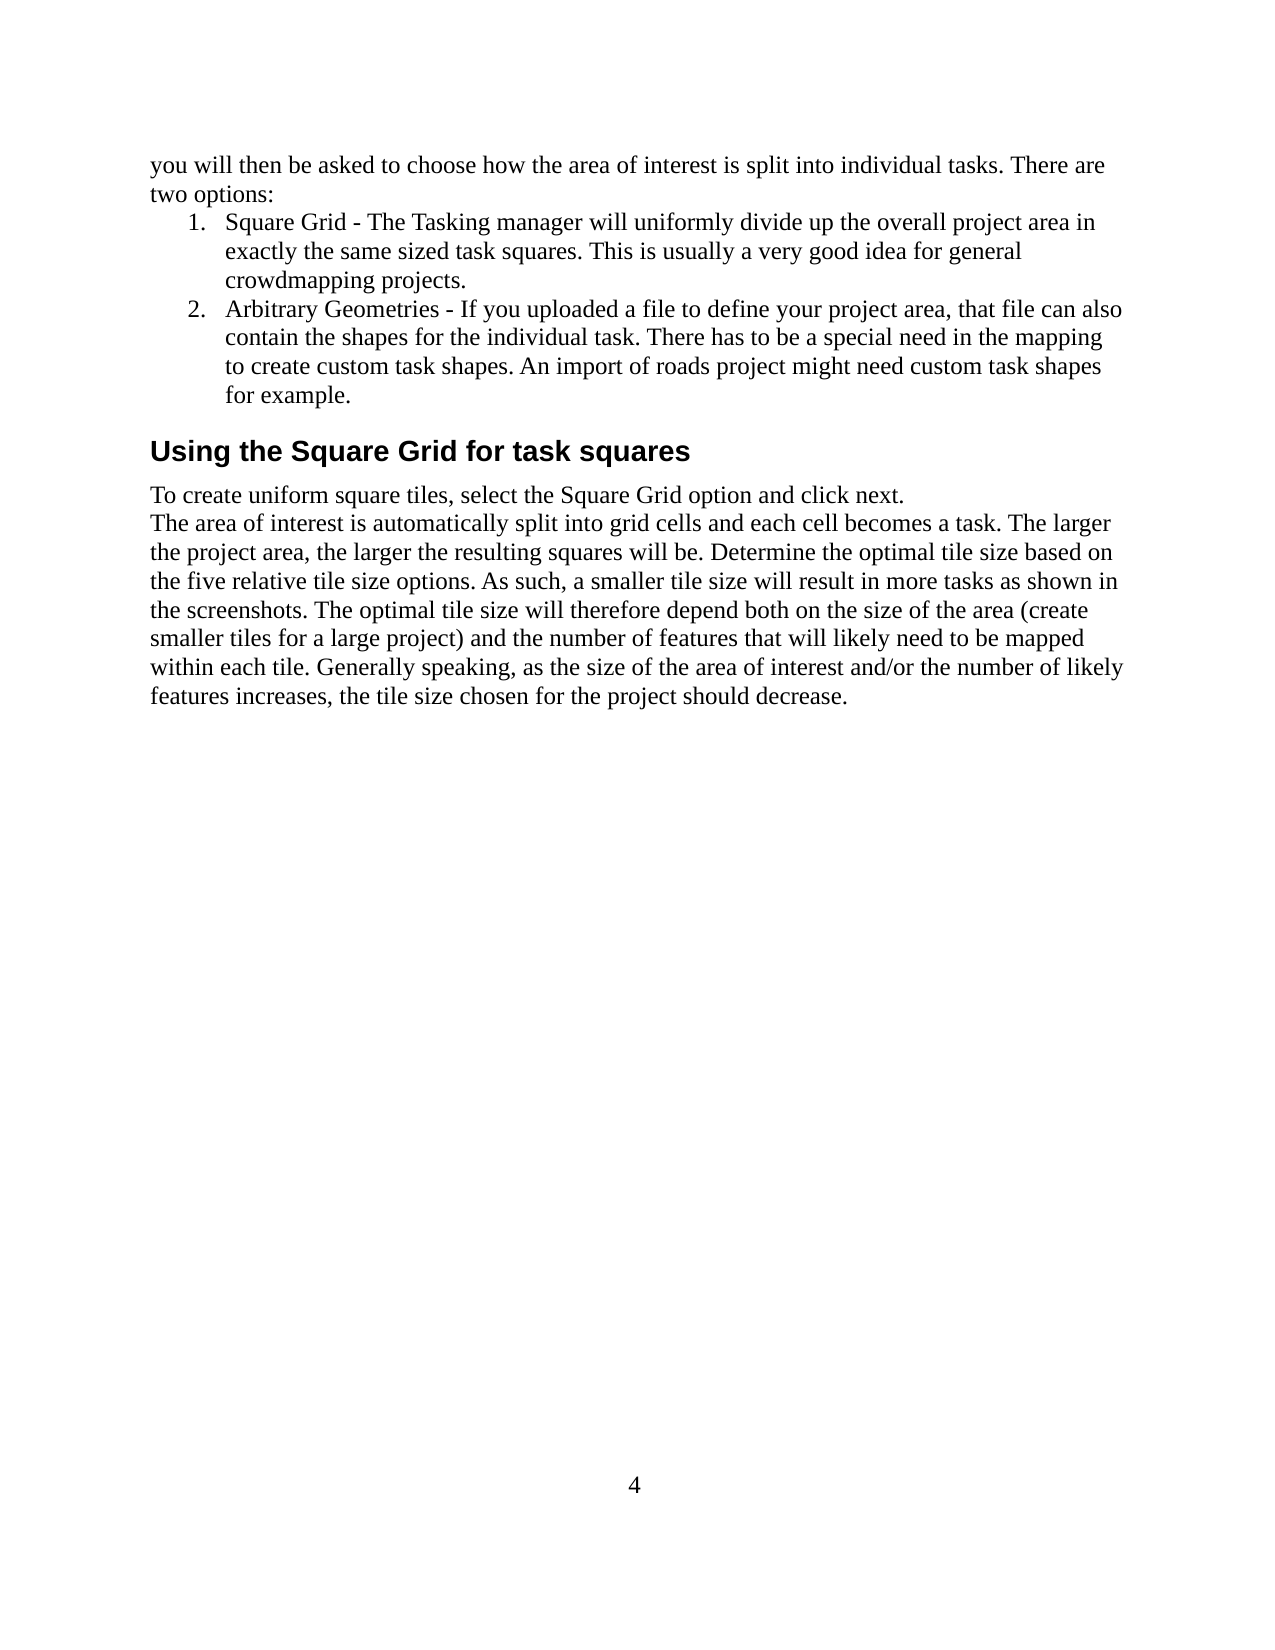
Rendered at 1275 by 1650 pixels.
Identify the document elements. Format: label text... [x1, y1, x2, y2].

subtitle Using the Square Grid for task squares [150, 434, 1125, 467]
list Square Grid - The Tasking manager will uniformly divide up the overall project area in exactly the same sized task squares. This is usually a very good idea for general crowdmapping projects. [187, 207, 1125, 294]
text To create uniform square tiles, select the Square Grid option and click next. The area of interest is automatically split into grid cells and each cell becomes a task. The larger the project area, the larger the resulting squares will be. Determine the optimal tile size based on the five relative tile size options. As such, a smaller tile size will result in more tasks as shown in the screenshots. The optimal tile size will therefore depend both on the size of the area (create smaller tiles for a large project) and the number of features that will likely need to be mapped within each tile. Generally speaking, as the size of the area of interest and/or the number of likely features increases, the tile size chosen for the project should decrease. [150, 480, 1125, 710]
list Arbitrary Geometries - If you uploaded a file to define your project area, that file can also contain the shapes for the individual task. There has to be a special need in the mapping to create custom task shapes. An import of roads project might need custom task shapes for example. [187, 294, 1125, 409]
text you will then be asked to choose how the area of interest is split into individual tasks. There are two options: [150, 150, 1125, 207]
